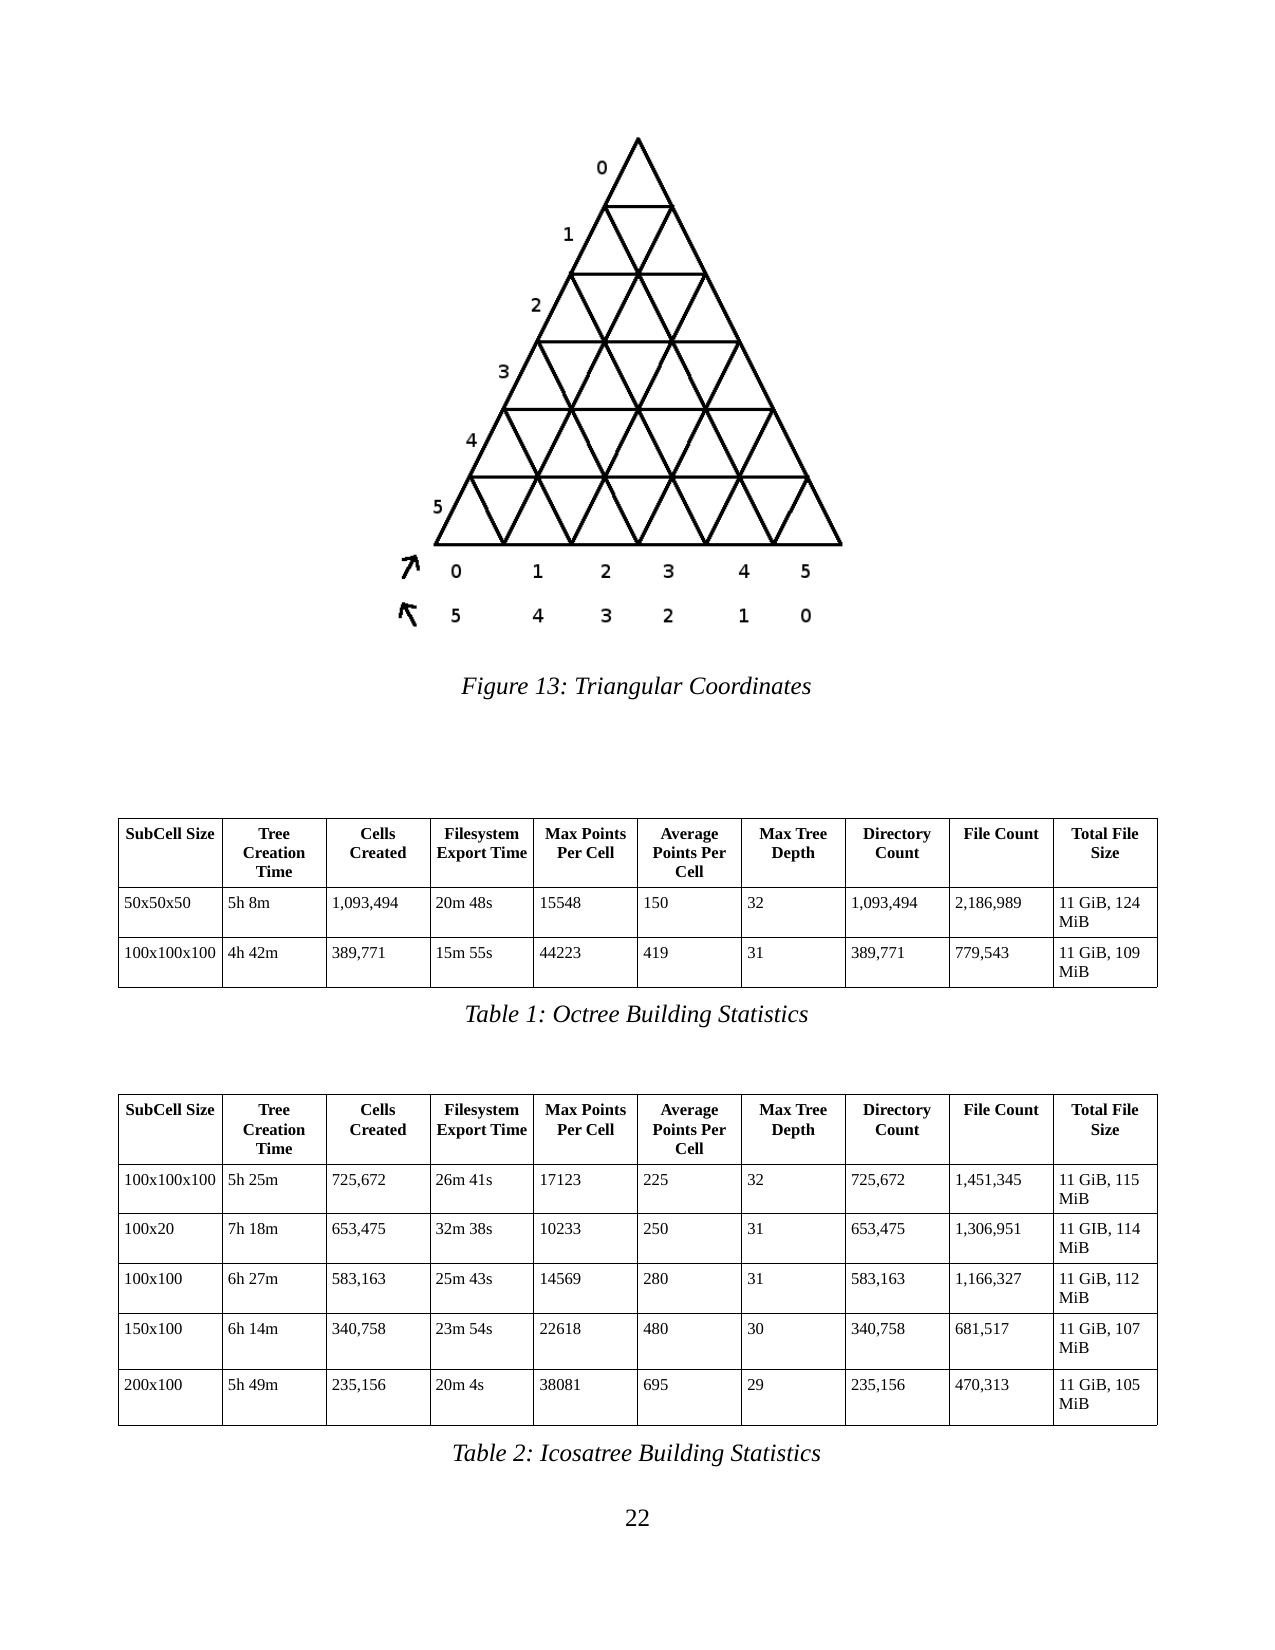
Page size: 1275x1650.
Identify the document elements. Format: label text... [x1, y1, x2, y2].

table_cell 38081 [534, 1370, 637, 1425]
table_cell 235,156 [327, 1370, 430, 1425]
table_cell 681,517 [950, 1314, 1053, 1369]
table_cell 31 [742, 1264, 845, 1313]
table_cell 470,313 [950, 1370, 1053, 1425]
table_cell 5h 25m [223, 1165, 326, 1213]
table_cell 14569 [534, 1264, 637, 1313]
table_header Average Points Per Cell [638, 819, 741, 887]
table_cell 31 [742, 1214, 845, 1263]
table_cell 340,758 [846, 1314, 949, 1369]
table_header Total File Size [1054, 1095, 1157, 1163]
table_header Filesystem Export Time [431, 1095, 533, 1163]
table_cell 20m 4s [431, 1370, 533, 1425]
table_cell 11 GIB, 114 MiB [1054, 1214, 1157, 1263]
table_cell 6h 27m [223, 1264, 326, 1313]
table_header Total File Size [1054, 819, 1157, 887]
table_cell 250 [638, 1214, 741, 1263]
table_header Max Tree Depth [742, 819, 845, 887]
table_cell 419 [638, 938, 741, 987]
table_header Directory Count [846, 1095, 949, 1163]
table_cell 11 GiB, 109 MiB [1054, 938, 1157, 987]
table_cell 389,771 [846, 938, 949, 987]
table_cell 17123 [534, 1165, 637, 1213]
table_cell 11 GiB, 115 MiB [1054, 1165, 1157, 1213]
table_header Max Points Per Cell [534, 1095, 637, 1163]
table_cell 583,163 [327, 1264, 430, 1313]
table_cell 100x20 [119, 1214, 222, 1263]
table_cell 1,093,494 [846, 888, 949, 937]
table_cell 100x100x100 [119, 1165, 222, 1213]
table_cell 20m 48s [431, 888, 533, 937]
table_cell 480 [638, 1314, 741, 1369]
table_header Cells Created [327, 1095, 430, 1163]
table_cell 100x100x100 [119, 938, 222, 987]
table_cell 6h 14m [223, 1314, 326, 1369]
table_cell 150 [638, 888, 741, 937]
table_cell 4h 42m [223, 938, 326, 987]
table_cell 725,672 [327, 1165, 430, 1213]
table_cell 7h 18m [223, 1214, 326, 1263]
table_cell 340,758 [327, 1314, 430, 1369]
table_cell 5h 49m [223, 1370, 326, 1425]
table_cell 653,475 [327, 1214, 430, 1263]
table_header Average Points Per Cell [638, 1095, 741, 1163]
table_cell 11 GiB, 107 MiB [1054, 1314, 1157, 1369]
table_header Max Tree Depth [742, 1095, 845, 1163]
table_cell 1,306,951 [950, 1214, 1053, 1263]
table_cell 725,672 [846, 1165, 949, 1213]
table_cell 32 [742, 888, 845, 937]
table_header SubCell Size [119, 1095, 222, 1163]
table_cell 22618 [534, 1314, 637, 1369]
table_cell 23m 54s [431, 1314, 533, 1369]
table_cell 1,166,327 [950, 1264, 1053, 1313]
table_cell 15m 55s [431, 938, 533, 987]
table_header Filesystem Export Time [431, 819, 533, 887]
table_cell 653,475 [846, 1214, 949, 1263]
table_cell 5h 8m [223, 888, 326, 937]
table_cell 583,163 [846, 1264, 949, 1313]
table_cell 29 [742, 1370, 845, 1425]
table_cell 11 GiB, 112 MiB [1054, 1264, 1157, 1313]
table_cell 30 [742, 1314, 845, 1369]
text Table 1: Octree Building Statistics [118, 999, 1157, 1028]
table_cell 10233 [534, 1214, 637, 1263]
table_cell 2,186,989 [950, 888, 1053, 937]
table_cell 11 GiB, 105 MiB [1054, 1370, 1157, 1425]
table_cell 25m 43s [431, 1264, 533, 1313]
table_cell 695 [638, 1370, 741, 1425]
table_cell 235,156 [846, 1370, 949, 1425]
table_cell 26m 41s [431, 1165, 533, 1213]
table_cell 32m 38s [431, 1214, 533, 1263]
table_header File Count [950, 819, 1053, 887]
table_cell 11 GiB, 124 MiB [1054, 888, 1157, 937]
table_cell 31 [742, 938, 845, 987]
table_cell 1,451,345 [950, 1165, 1053, 1213]
text Figure 13: Triangular Coordinates [367, 671, 908, 699]
text Table 2: Icosatree Building Statistics [118, 1438, 1157, 1466]
picture [367, 130, 908, 671]
table_cell 32 [742, 1165, 845, 1213]
table_header Directory Count [846, 819, 949, 887]
table_header Cells Created [327, 819, 430, 887]
table_cell 44223 [534, 938, 637, 987]
table_cell 389,771 [327, 938, 430, 987]
table_cell 50x50x50 [119, 888, 222, 937]
table_cell 225 [638, 1165, 741, 1213]
table_cell 150x100 [119, 1314, 222, 1369]
table_header Max Points Per Cell [534, 819, 637, 887]
table_header Tree Creation Time [223, 1095, 326, 1163]
table_cell 779,543 [950, 938, 1053, 987]
table_cell 1,093,494 [327, 888, 430, 937]
table_cell 280 [638, 1264, 741, 1313]
table_header File Count [950, 1095, 1053, 1163]
table_header Tree Creation Time [223, 819, 326, 887]
table_cell 15548 [534, 888, 637, 937]
table_cell 200x100 [119, 1370, 222, 1425]
table_header SubCell Size [119, 819, 222, 887]
table_cell 100x100 [119, 1264, 222, 1313]
